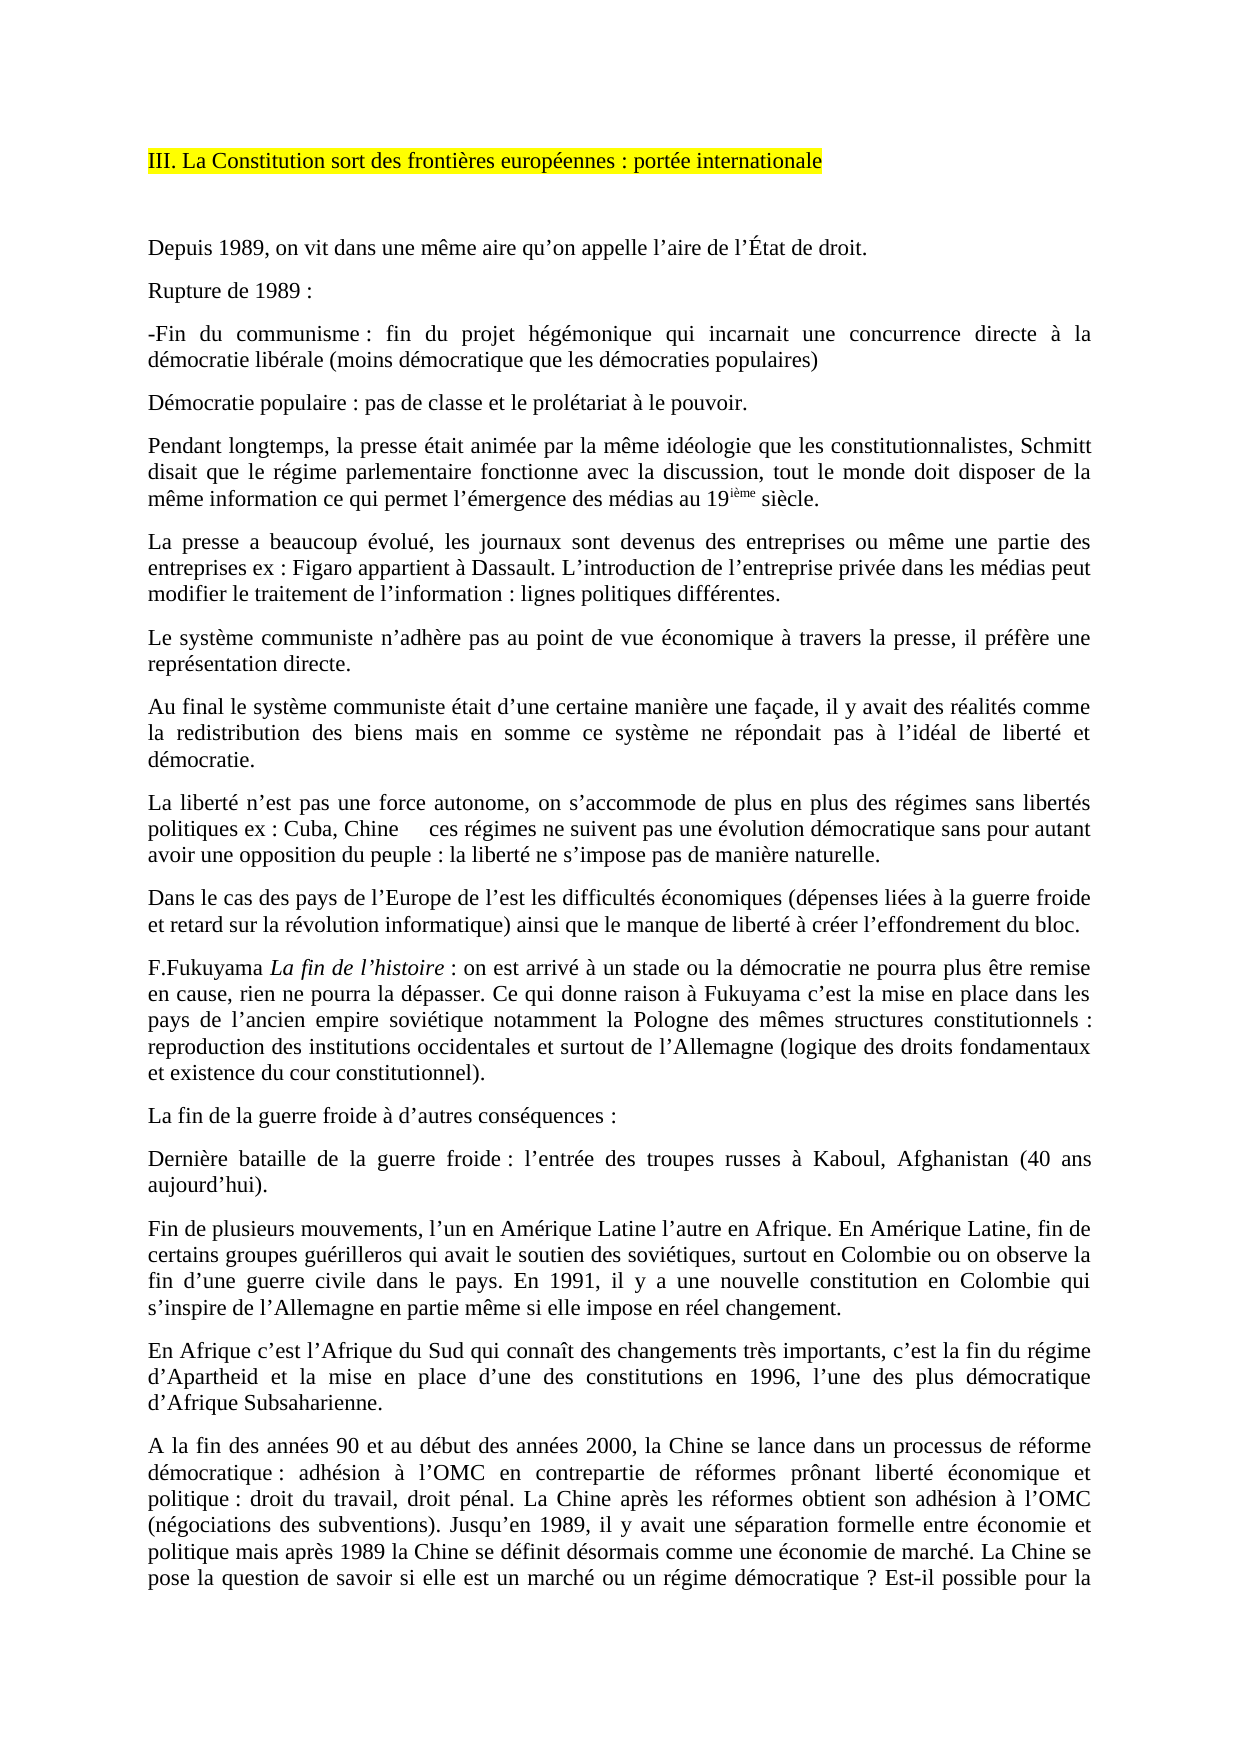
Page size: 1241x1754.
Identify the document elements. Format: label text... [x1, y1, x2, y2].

text Le système communiste n’adhère pas au point de vue économique à travers la presse, il préfère une représentation directe. [148, 623, 1093, 676]
text Dans le cas des pays de l’Europe de l’est les difficultés économiques (dépenses liées à la guerre froide et retard sur la révolution informatique) ainsi que le manque de liberté à créer l’effondrement du bloc. [148, 884, 1093, 937]
text La liberté n’est pas une force autonome, on s’accommode de plus en plus des régimes sans libertés politiques ex : Cuba, Chine  ces régimes ne suivent pas une évolution démocratique sans pour autant avoir une opposition du peuple : la liberté ne s’impose pas de manière naturelle. [148, 789, 1093, 868]
text Pendant longtemps, la presse était animée par la même idéologie que les constitutionnalistes, Schmitt disait que le régime parlementaire fonctionne avec la discussion, tout le monde doit disposer de la même information ce qui permet l’émergence des médias au 19ième siècle. [148, 432, 1093, 511]
text Fin de plusieurs mouvements, l’un en Amérique Latine l’autre en Afrique. En Amérique Latine, fin de certains groupes guérilleros qui avait le soutien des soviétiques, surtout en Colombie ou on observe la fin d’une guerre civile dans le pays. En 1991, il y a une nouvelle constitution en Colombie qui s’inspire de l’Allemagne en partie même si elle impose en réel changement. [148, 1214, 1093, 1320]
text En Afrique c’est l’Afrique du Sud qui connaît des changements très importants, c’est la fin du régime d’Apartheid et la mise en place d’une des constitutions en 1996, l’une des plus démocratique d’Afrique Subsaharienne. [148, 1337, 1093, 1416]
text Démocratie populaire : pas de classe et le prolétariat à le pouvoir. [148, 389, 1093, 415]
text III. La Constitution sort des frontières européennes : portée internationale [148, 148, 1093, 174]
text Depuis 1989, on vit dans une même aire qu’on appelle l’aire de l’État de droit. [148, 234, 1093, 260]
text La fin de la guerre froide à d’autres conséquences : [148, 1102, 1093, 1128]
text Au final le système communiste était d’une certaine manière une façade, il y avait des réalités comme la redistribution des biens mais en somme ce système ne répondait pas à l’idéal de liberté et démocratie. [148, 693, 1093, 772]
text A la fin des années 90 et au début des années 2000, la Chine se lance dans un processus de réforme démocratique : adhésion à l’OMC en contrepartie de réformes prônant liberté économique et politique : droit du travail, droit pénal. La Chine après les réformes obtient son adhésion à l’OMC (négociations des subventions). Jusqu’en 1989, il y avait une séparation formelle entre économie et politique mais après 1989 la Chine se définit désormais comme une économie de marché. La Chine se pose la question de savoir si elle est un marché ou un régime démocratique ? Est-il possible pour la [148, 1432, 1093, 1591]
text -Fin du communisme : fin du projet hégémonique qui incarnait une concurrence directe à la démocratie libérale (moins démocratique que les démocraties populaires) [148, 320, 1093, 372]
text La presse a beaucoup évolué, les journaux sont devenus des entreprises ou même une partie des entreprises ex : Figaro appartient à Dassault. L’introduction de l’entreprise privée dans les médias peut modifier le traitement de l’information : lignes politiques différentes. [148, 528, 1093, 607]
text Rupture de 1989 : [148, 277, 1093, 303]
text Dernière bataille de la guerre froide : l’entrée des troupes russes à Kaboul, Afghanistan (40 ans aujourd’hui). [148, 1145, 1093, 1198]
text F.Fukuyama La fin de l’histoire : on est arrivé à un stade ou la démocratie ne pourra plus être remise en cause, rien ne pourra la dépasser. Ce qui donne raison à Fukuyama c’est la mise en place dans les pays de l’ancien empire soviétique notamment la Pologne des mêmes structures constitutionnels : reproduction des institutions occidentales et surtout de l’Allemagne (logique des droits fondamentaux et existence du cour constitutionnel). [148, 954, 1093, 1086]
